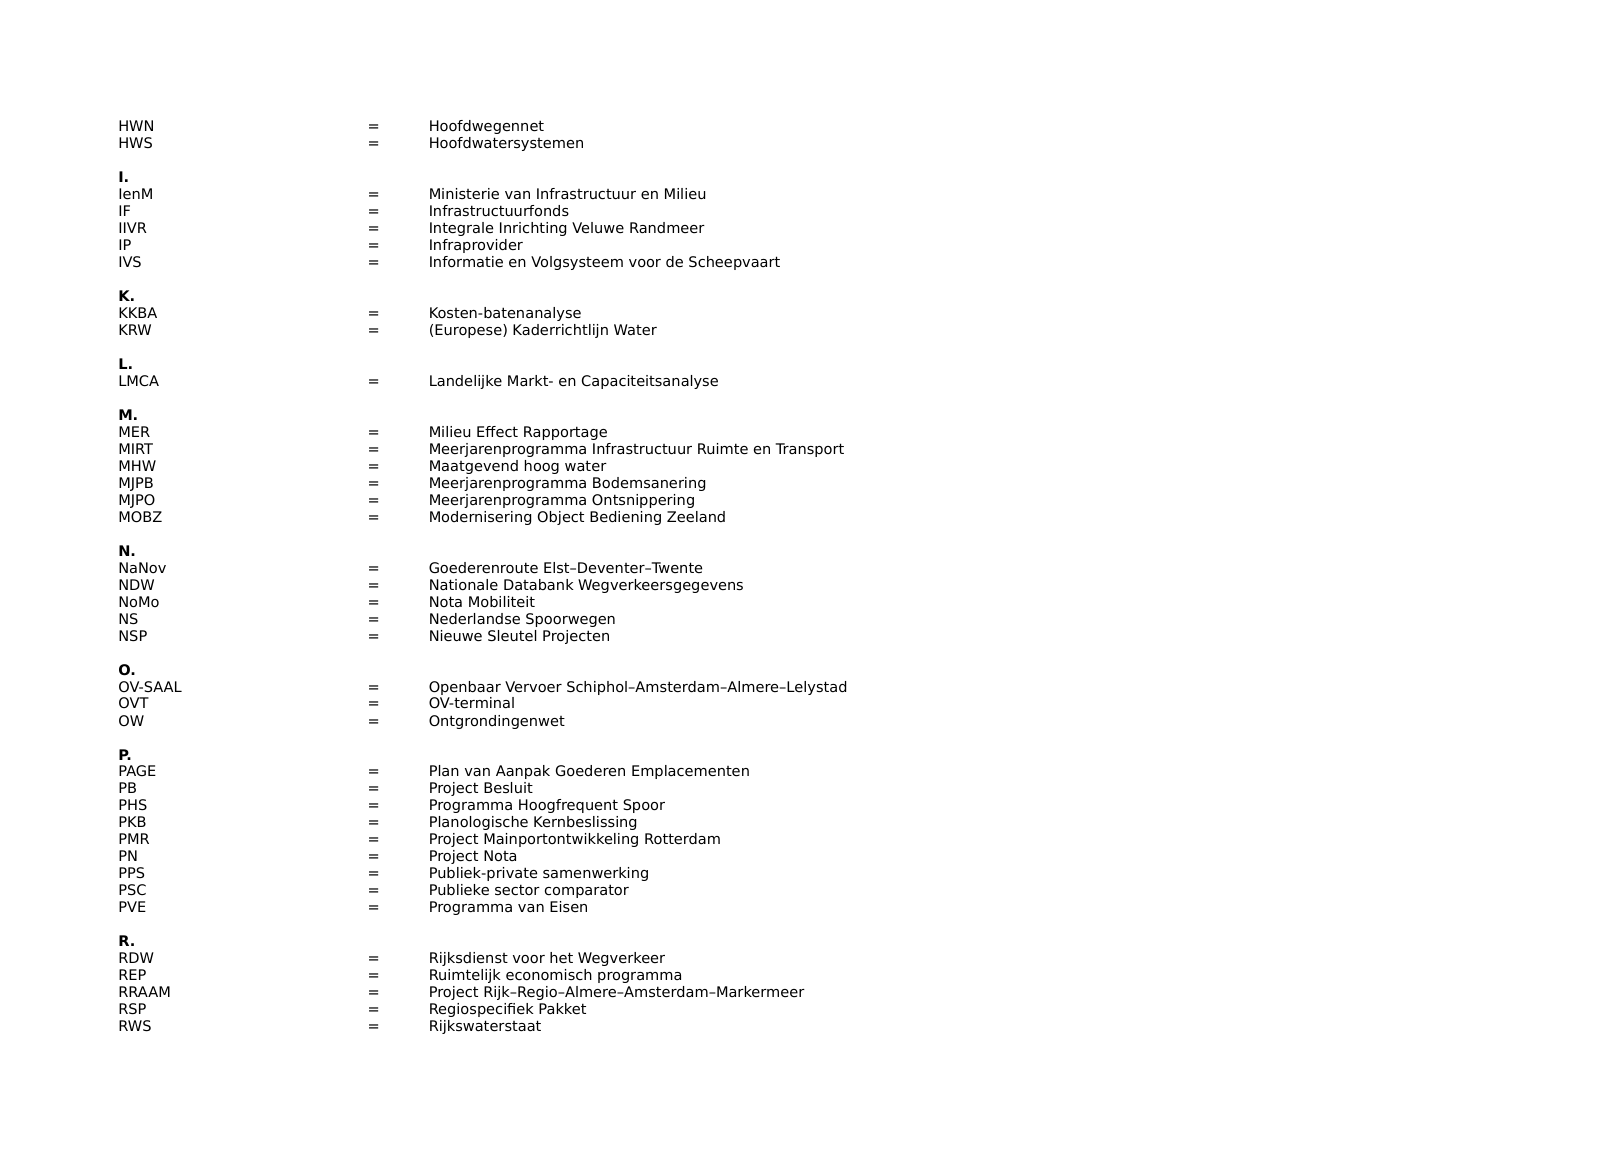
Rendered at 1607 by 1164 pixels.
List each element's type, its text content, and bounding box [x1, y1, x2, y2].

table_cell Project Besluit [423, 780, 1488, 797]
table_cell [423, 152, 1488, 169]
table_cell [118, 526, 362, 543]
table_cell [423, 339, 1488, 356]
table_cell [362, 339, 422, 356]
table_cell = [362, 628, 422, 644]
table_cell [423, 169, 1488, 186]
table_cell HWS [118, 135, 362, 152]
table_cell = [362, 492, 422, 509]
table_cell = [362, 865, 422, 882]
table_cell PB [118, 780, 362, 797]
table_cell = [362, 882, 422, 899]
table_cell [118, 645, 362, 661]
table_cell Nationale Databank Wegverkeersgegevens [423, 577, 1488, 593]
table_cell [362, 288, 422, 305]
table_cell = [362, 458, 422, 475]
table_cell [362, 933, 422, 950]
table_cell [118, 916, 362, 933]
table_cell PKB [118, 814, 362, 831]
table_cell OV-terminal [423, 695, 1488, 712]
table_cell Rijksdienst voor het Wegverkeer [423, 950, 1488, 967]
table_cell OV-SAAL [118, 679, 362, 695]
table_cell PAGE [118, 763, 362, 780]
table_cell MER [118, 424, 362, 441]
table_cell MJPB [118, 475, 362, 492]
table_cell [362, 390, 422, 407]
table_cell MJPO [118, 492, 362, 509]
table_cell [362, 356, 422, 373]
table_cell R. [118, 933, 362, 950]
table_cell = [362, 713, 422, 729]
table_cell [362, 407, 422, 424]
table_cell NaNov [118, 560, 362, 577]
table_cell [362, 526, 422, 543]
table_cell [362, 746, 422, 763]
table_cell OVT [118, 695, 362, 712]
table_cell = [362, 814, 422, 831]
table_cell [423, 407, 1488, 424]
table_cell = [362, 1018, 422, 1035]
table_cell = [362, 899, 422, 916]
table_cell = [362, 135, 422, 152]
table_cell [423, 271, 1488, 288]
table_cell [423, 526, 1488, 543]
table_cell Meerjarenprogramma Infrastructuur Ruimte en Transport [423, 441, 1488, 458]
table_cell Programma Hoogfrequent Spoor [423, 797, 1488, 814]
table_cell Ontgrondingenwet [423, 713, 1488, 729]
table_cell (Europese) Kaderrichtlijn Water [423, 322, 1488, 339]
table_cell Project Mainportontwikkeling Rotterdam [423, 831, 1488, 848]
table_cell IIVR [118, 220, 362, 237]
table_cell = [362, 373, 422, 390]
table_cell = [362, 950, 422, 967]
table_cell [423, 645, 1488, 661]
table_cell Planologische Kernbeslissing [423, 814, 1488, 831]
table_cell Meerjarenprogramma Bodemsanering [423, 475, 1488, 492]
table_cell = [362, 967, 422, 984]
table_cell RDW [118, 950, 362, 967]
table_cell MIRT [118, 441, 362, 458]
table_cell IVS [118, 254, 362, 271]
table_cell Meerjarenprogramma Ontsnippering [423, 492, 1488, 509]
table_cell = [362, 118, 422, 135]
table_cell PSC [118, 882, 362, 899]
table_cell [118, 339, 362, 356]
table_cell = [362, 475, 422, 492]
table_cell Openbaar Vervoer Schiphol–Amsterdam–Almere–Lelystad [423, 679, 1488, 695]
table_cell OW [118, 713, 362, 729]
table_cell Informatie en Volgsysteem voor de Scheepvaart [423, 254, 1488, 271]
table_cell [362, 916, 422, 933]
table_cell = [362, 322, 422, 339]
table_cell = [362, 1001, 422, 1018]
table_cell Maatgevend hoog water [423, 458, 1488, 475]
table_cell PPS [118, 865, 362, 882]
table_cell [118, 390, 362, 407]
table_cell PHS [118, 797, 362, 814]
table_cell RRAAM [118, 984, 362, 1001]
table_cell [423, 543, 1488, 559]
table_cell Kosten-batenanalyse [423, 305, 1488, 322]
table_cell [362, 152, 422, 169]
table_cell = [362, 797, 422, 814]
table_cell L. [118, 356, 362, 373]
table_cell Hoofdwatersystemen [423, 135, 1488, 152]
table_cell Goederenroute Elst–Deventer–Twente [423, 560, 1488, 577]
table_cell NDW [118, 577, 362, 593]
table_cell Regiospecifiek Pakket [423, 1001, 1488, 1018]
table_cell PMR [118, 831, 362, 848]
table_cell PN [118, 848, 362, 865]
table_cell [362, 169, 422, 186]
table_cell Publiek-private samenwerking [423, 865, 1488, 882]
table_cell = [362, 695, 422, 712]
table_cell PVE [118, 899, 362, 916]
table_cell [362, 645, 422, 661]
table_cell = [362, 611, 422, 627]
table_cell [362, 271, 422, 288]
table_cell RSP [118, 1001, 362, 1018]
table_cell KRW [118, 322, 362, 339]
table_cell Landelijke Markt- en Capaciteitsanalyse [423, 373, 1488, 390]
table_cell = [362, 984, 422, 1001]
table_cell REP [118, 967, 362, 984]
table_cell Project Nota [423, 848, 1488, 865]
table_cell [423, 729, 1488, 746]
table_cell [118, 729, 362, 746]
table_cell = [362, 780, 422, 797]
table_cell Integrale Inrichting Veluwe Randmeer [423, 220, 1488, 237]
table_cell I. [118, 169, 362, 186]
table_cell Programma van Eisen [423, 899, 1488, 916]
table_cell = [362, 441, 422, 458]
table_cell [423, 661, 1488, 678]
table_cell = [362, 577, 422, 593]
table_cell [423, 933, 1488, 950]
table_cell [118, 152, 362, 169]
table_cell = [362, 679, 422, 695]
table_cell = [362, 237, 422, 254]
table_cell Hoofdwegennet [423, 118, 1488, 135]
table_cell = [362, 763, 422, 780]
table_cell Rijkswaterstaat [423, 1018, 1488, 1035]
table_cell Nederlandse Spoorwegen [423, 611, 1488, 627]
table_cell [423, 746, 1488, 763]
table_cell O. [118, 661, 362, 678]
table_cell Nota Mobiliteit [423, 594, 1488, 611]
table_cell K. [118, 288, 362, 305]
table_cell = [362, 203, 422, 220]
table_cell HWN [118, 118, 362, 135]
table_cell [362, 729, 422, 746]
table_cell = [362, 220, 422, 237]
table_cell Modernisering Object Bediening Zeeland [423, 509, 1488, 526]
table_cell [362, 661, 422, 678]
table_cell Project Rijk–Regio–Almere–Amsterdam–Markermeer [423, 984, 1488, 1001]
table_cell LMCA [118, 373, 362, 390]
table_cell NS [118, 611, 362, 627]
table_cell = [362, 560, 422, 577]
table_cell IF [118, 203, 362, 220]
table_cell = [362, 594, 422, 611]
table_cell Milieu Effect Rapportage [423, 424, 1488, 441]
table_cell IP [118, 237, 362, 254]
table_cell Ministerie van Infrastructuur en Milieu [423, 186, 1488, 203]
table_cell Nieuwe Sleutel Projecten [423, 628, 1488, 644]
table_cell Infrastructuurfonds [423, 203, 1488, 220]
table_cell NoMo [118, 594, 362, 611]
table_cell NSP [118, 628, 362, 644]
table_cell = [362, 424, 422, 441]
table_cell [423, 288, 1488, 305]
table_cell [423, 356, 1488, 373]
table_cell MOBZ [118, 509, 362, 526]
table_cell N. [118, 543, 362, 559]
table_cell Plan van Aanpak Goederen Emplacementen [423, 763, 1488, 780]
table_cell [362, 543, 422, 559]
table_cell = [362, 186, 422, 203]
table_cell M. [118, 407, 362, 424]
table_cell IenM [118, 186, 362, 203]
table_cell [423, 916, 1488, 933]
table_cell RWS [118, 1018, 362, 1035]
table_cell = [362, 254, 422, 271]
table_cell = [362, 831, 422, 848]
table_cell KKBA [118, 305, 362, 322]
table_cell = [362, 848, 422, 865]
table_cell Publieke sector comparator [423, 882, 1488, 899]
table_cell [423, 390, 1488, 407]
table_cell [118, 271, 362, 288]
table_cell P. [118, 746, 362, 763]
table_cell = [362, 305, 422, 322]
table_cell MHW [118, 458, 362, 475]
table_cell Ruimtelijk economisch programma [423, 967, 1488, 984]
table_cell Infraprovider [423, 237, 1488, 254]
table_cell = [362, 509, 422, 526]
